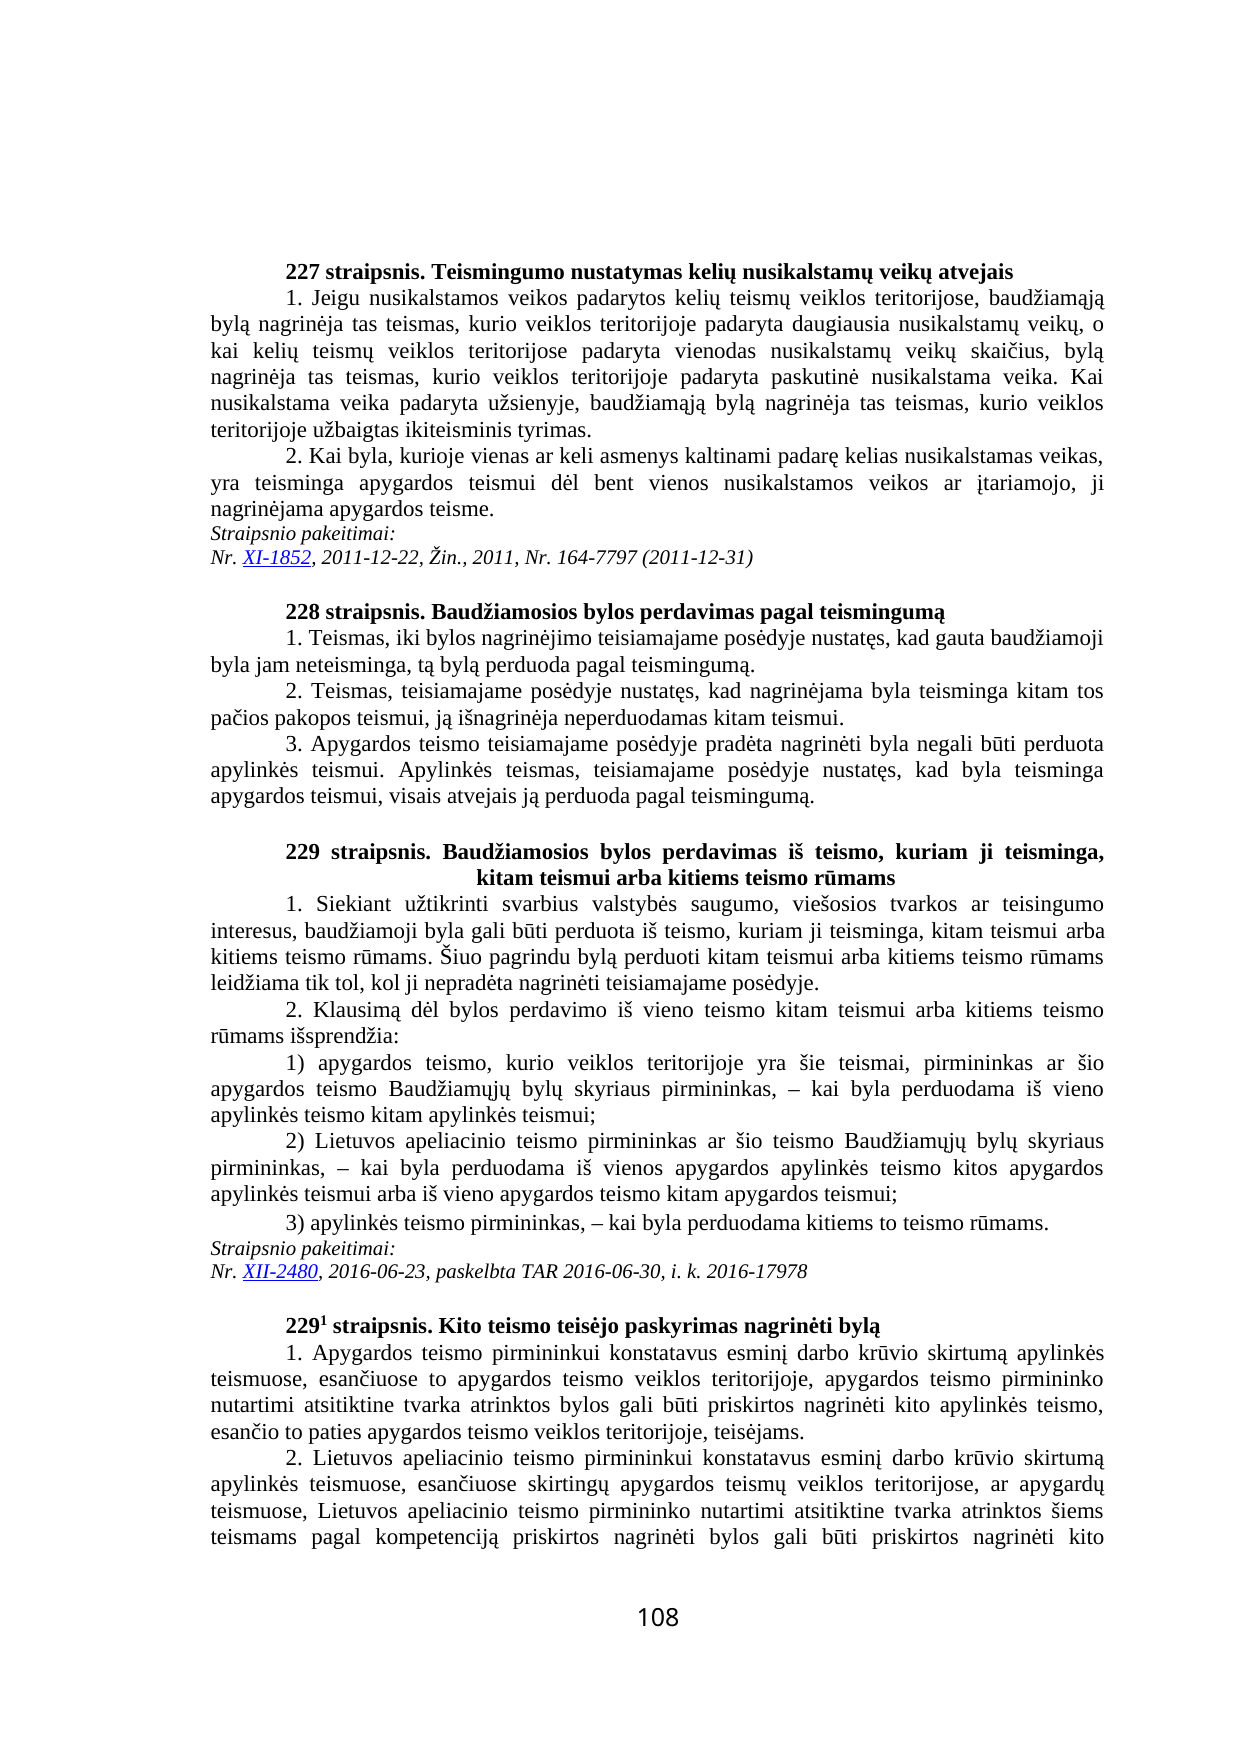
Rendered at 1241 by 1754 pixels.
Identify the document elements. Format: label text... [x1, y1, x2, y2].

text 1. Apygardos teismo pirmininkui konstatavus esminį darbo krūvio skirtumą apylinkės teismuose, esančiuose to apygardos teismo veiklos teritorijoje, apygardos teismo pirmininko nutartimi atsitiktine tvarka atrinktos bylos gali būti priskirtos nagrinėti kito apylinkės teismo, esančio to paties apygardos teismo veiklos teritorijoje, teisėjams. [210, 1339, 1105, 1444]
text 1. Teismas, iki bylos nagrinėjimo teisiamajame posėdyje nustatęs, kad gauta baudžiamoji byla jam neteisminga, tą bylą perduoda pagal teismingumą. [210, 624, 1105, 677]
text 1. Jeigu nusikalstamos veikos padarytos kelių teismų veiklos teritorijose, baudžiamąją bylą nagrinėja tas teismas, kurio veiklos teritorijoje padaryta daugiausia nusikalstamų veikų, o kai kelių teismų veiklos teritorijose padaryta vienodas nusikalstamų veikų skaičius, bylą nagrinėja tas teismas, kurio veiklos teritorijoje padaryta paskutinė nusikalstama veika. Kai nusikalstama veika padaryta užsienyje, baudžiamąją bylą nagrinėja tas teismas, kurio veiklos teritorijoje užbaigtas ikiteisminis tyrimas. [210, 284, 1105, 442]
text Straipsnio pakeitimai: [210, 521, 1105, 545]
text 227 straipsnis. Teismingumo nustatymas kelių nusikalstamų veikų atvejais [285, 258, 1105, 284]
text 2. Teismas, teisiamajame posėdyje nustatęs, kad nagrinėjama byla teisminga kitam tos pačios pakopos teismui, ją išnagrinėja neperduodamas kitam teismui. [210, 677, 1105, 730]
text Nr. XII-2480, 2016-06-23, paskelbta TAR 2016-06-30, i. k. 2016-17978 [210, 1259, 1105, 1283]
text 2. Kai byla, kurioje vienas ar keli asmenys kaltinami padarę kelias nusikalstamas veikas, yra teisminga apygardos teismui dėl bent vienos nusikalstamos veikos ar įtariamojo, ji nagrinėjama apygardos teisme. [210, 442, 1105, 521]
text 3. Apygardos teismo teisiamajame posėdyje pradėta nagrinėti byla negali būti perduota apylinkės teismui. Apylinkės teismas, teisiamajame posėdyje nustatęs, kad byla teisminga apygardos teismui, visais atvejais ją perduoda pagal teismingumą. [210, 730, 1105, 809]
text 229 straipsnis. Baudžiamosios bylos perdavimas iš teismo, kuriam ji teisminga, kitam teismui arba kitiems teismo rūmams [285, 838, 1105, 890]
text 3) apylinkės teismo pirmininkas, – kai byla perduodama kitiems to teismo rūmams. [210, 1207, 1105, 1235]
text 2. Klausimą dėl bylos perdavimo iš vieno teismo kitam teismui arba kitiems teismo rūmams išsprendžia: [210, 996, 1105, 1048]
text 2) Lietuvos apeliacinio teismo pirmininkas ar šio teismo Baudžiamųjų bylų skyriaus pirmininkas, – kai byla perduodama iš vienos apygardos apylinkės teismo kitos apygardos apylinkės teismui arba iš vieno apygardos teismo kitam apygardos teismui; [210, 1128, 1105, 1207]
text 1) apygardos teismo, kurio veiklos teritorijoje yra šie teismai, pirmininkas ar šio apygardos teismo Baudžiamųjų bylų skyriaus pirmininkas, – kai byla perduodama iš vieno apylinkės teismo kitam apylinkės teismui; [210, 1048, 1105, 1128]
text 228 straipsnis. Baudžiamosios bylos perdavimas pagal teismingumą [210, 598, 1105, 624]
text 2. Lietuvos apeliacinio teismo pirmininkui konstatavus esminį darbo krūvio skirtumą apylinkės teismuose, esančiuose skirtingų apygardos teismų veiklos teritorijose, ar apygardų teismuose, Lietuvos apeliacinio teismo pirmininko nutartimi atsitiktine tvarka atrinktos šiems teismams pagal kompetenciją priskirtos nagrinėti bylos gali būti priskirtos nagrinėti kito [210, 1444, 1105, 1549]
text Straipsnio pakeitimai: [210, 1235, 1105, 1259]
text Nr. XI-1852, 2011-12-22, Žin., 2011, Nr. 164-7797 (2011-12-31) [210, 545, 1105, 569]
text 1. Siekiant užtikrinti svarbius valstybės saugumo, viešosios tvarkos ar teisingumo interesus, baudžiamoji byla gali būti perduota iš teismo, kuriam ji teisminga, kitam teismui arba kitiems teismo rūmams. Šiuo pagrindu bylą perduoti kitam teismui arba kitiems teismo rūmams leidžiama tik tol, kol ji nepradėta nagrinėti teisiamajame posėdyje. [210, 890, 1105, 996]
text 2291 straipsnis. Kito teismo teisėjo paskyrimas nagrinėti bylą [210, 1312, 1105, 1339]
